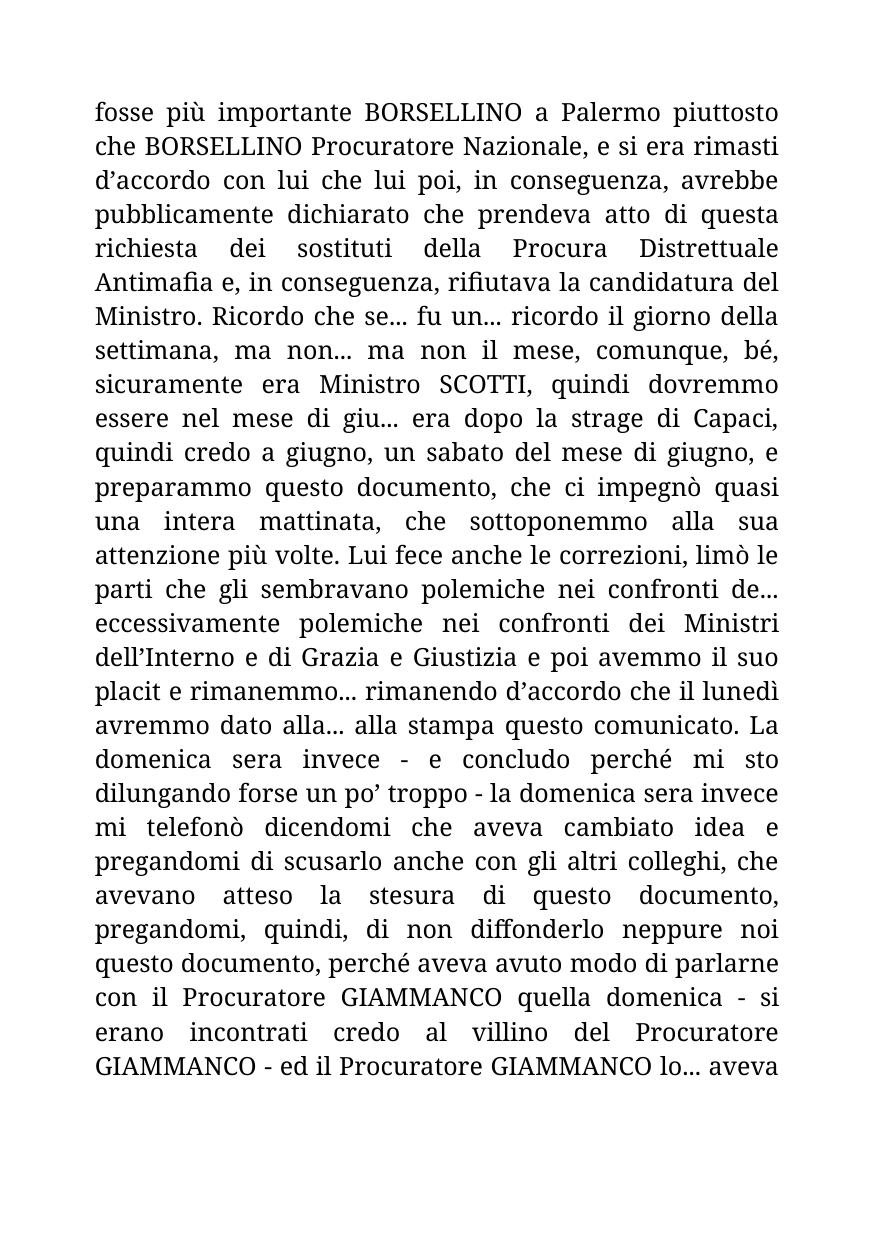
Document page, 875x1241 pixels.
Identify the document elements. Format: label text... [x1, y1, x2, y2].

text fosse più importante BORSELLINO a Palermo piuttosto che BORSELLINO Procuratore Nazionale, e si era rimasti d’accordo con lui che lui poi, in conseguenza, avrebbe pubblicamente dichiarato che prendeva atto di questa richiesta dei sostituti della Procura Distrettuale Antimafia e, in conseguenza, rifiutava la candidatura del Ministro. Ricordo che se... fu un... ricordo il giorno della settimana, ma non... ma non il mese, comunque, bé, sicuramente era Ministro SCOTTI, quindi dovremmo essere nel mese di giu... era dopo la strage di Capaci, quindi credo a giugno, un sabato del mese di giugno, e preparammo questo documento, che ci impegnò quasi una intera mattinata, che sottoponemmo alla sua attenzione più volte. Lui fece anche le correzioni, limò le parti che gli sembravano polemiche nei confronti de... eccessivamente polemiche nei confronti dei Ministri dell’Interno e di Grazia e Giustizia e poi avemmo il suo placit e rimanemmo... rimanendo d’accordo che il lunedì avremmo dato alla... alla stampa questo comunicato. La domenica sera invece - e concludo perché mi sto dilungando forse un po’ troppo - la domenica sera invece mi telefonò dicendomi che aveva cambiato idea e pregandomi di scusarlo anche con gli altri colleghi, che avevano atteso la stesura di questo documento, pregandomi, quindi, di non diffonderlo neppure noi questo documento, perché aveva avuto modo di parlarne con il Procuratore GIAMMANCO quella domenica - si erano incontrati credo al villino del Procuratore GIAMMANCO - ed il Procuratore GIAMMANCO lo... aveva [94, 94, 779, 1082]
